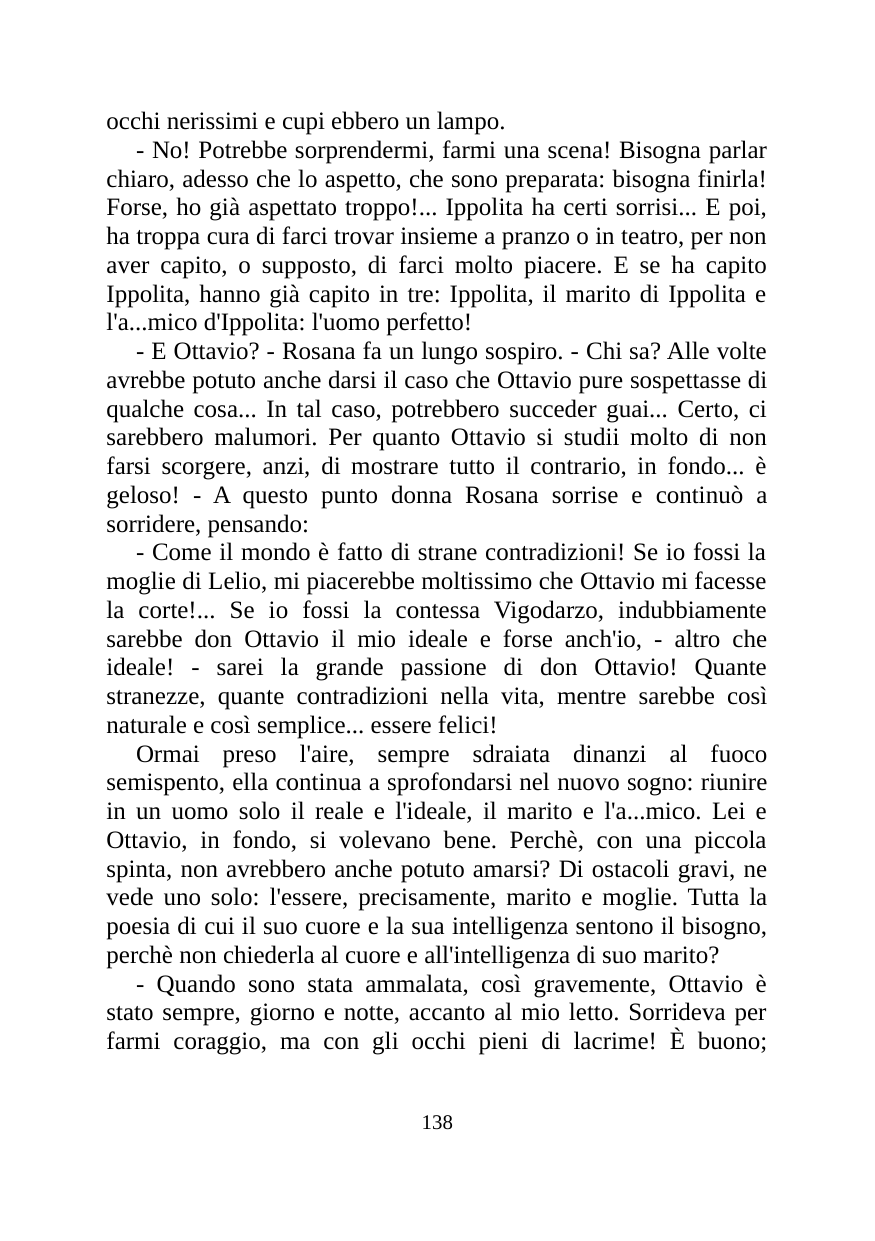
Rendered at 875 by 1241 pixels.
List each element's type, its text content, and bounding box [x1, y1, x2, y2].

text - Quando sono stata ammalata, così gravemente, Ottavio è stato sempre, giorno e notte, accanto al mio letto. Sorrideva per farmi coraggio, ma con gli occhi pieni di lacrime! È buono; [106, 969, 768, 1055]
text Ormai preso l'aire, sempre sdraiata dinanzi al fuoco semispento, ella continua a sprofondarsi nel nuovo sogno: riunire in un uomo solo il reale e l'ideale, il marito e l'a...mico. Lei e Ottavio, in fondo, si volevano bene. Perchè, con una piccola spinta, non avrebbero anche potuto amarsi? Di ostacoli gravi, ne vede uno solo: l'essere, precisamente, marito e moglie. Tutta la poesia di cui il suo cuore e la sua intelligenza sentono il bisogno, perchè non chiederla al cuore e all'intelligenza di suo marito? [106, 739, 768, 969]
text - E Ottavio? - Rosana fa un lungo sospiro. - Chi sa? Alle volte avrebbe potuto anche darsi il caso che Ottavio pure sospettasse di qualche cosa... In tal caso, potrebbero succeder guai... Certo, ci sarebbero malumori. Per quanto Ottavio si studii molto di non farsi scorgere, anzi, di mostrare tutto il contrario, in fondo... è geloso! - A questo punto donna Rosana sorrise e continuò a sorridere, pensando: [106, 336, 768, 537]
text - No! Potrebbe sorprendermi, farmi una scena! Bisogna parlar chiaro, adesso che lo aspetto, che sono preparata: bisogna finirla! Forse, ho già aspettato troppo!... Ippolita ha certi sorrisi... E poi, ha troppa cura di farci trovar insieme a pranzo o in teatro, per non aver capito, o supposto, di farci molto piacere. E se ha capito Ippolita, hanno già capito in tre: Ippolita, il marito di Ippolita e l'a...mico d'Ippolita: l'uomo perfetto! [106, 135, 768, 336]
text - Come il mondo è fatto di strane contradizioni! Se io fossi la moglie di Lelio, mi piacerebbe moltissimo che Ottavio mi facesse la corte!... Se io fossi la contessa Vigodarzo, indubbiamente sarebbe don Ottavio il mio ideale e forse anch'io, - altro che ideale! - sarei la grande passione di don Ottavio! Quante stranezze, quante contradizioni nella vita, mentre sarebbe così naturale e così semplice... essere felici! [106, 537, 768, 739]
text occhi nerissimi e cupi ebbero un lampo. [106, 106, 768, 135]
